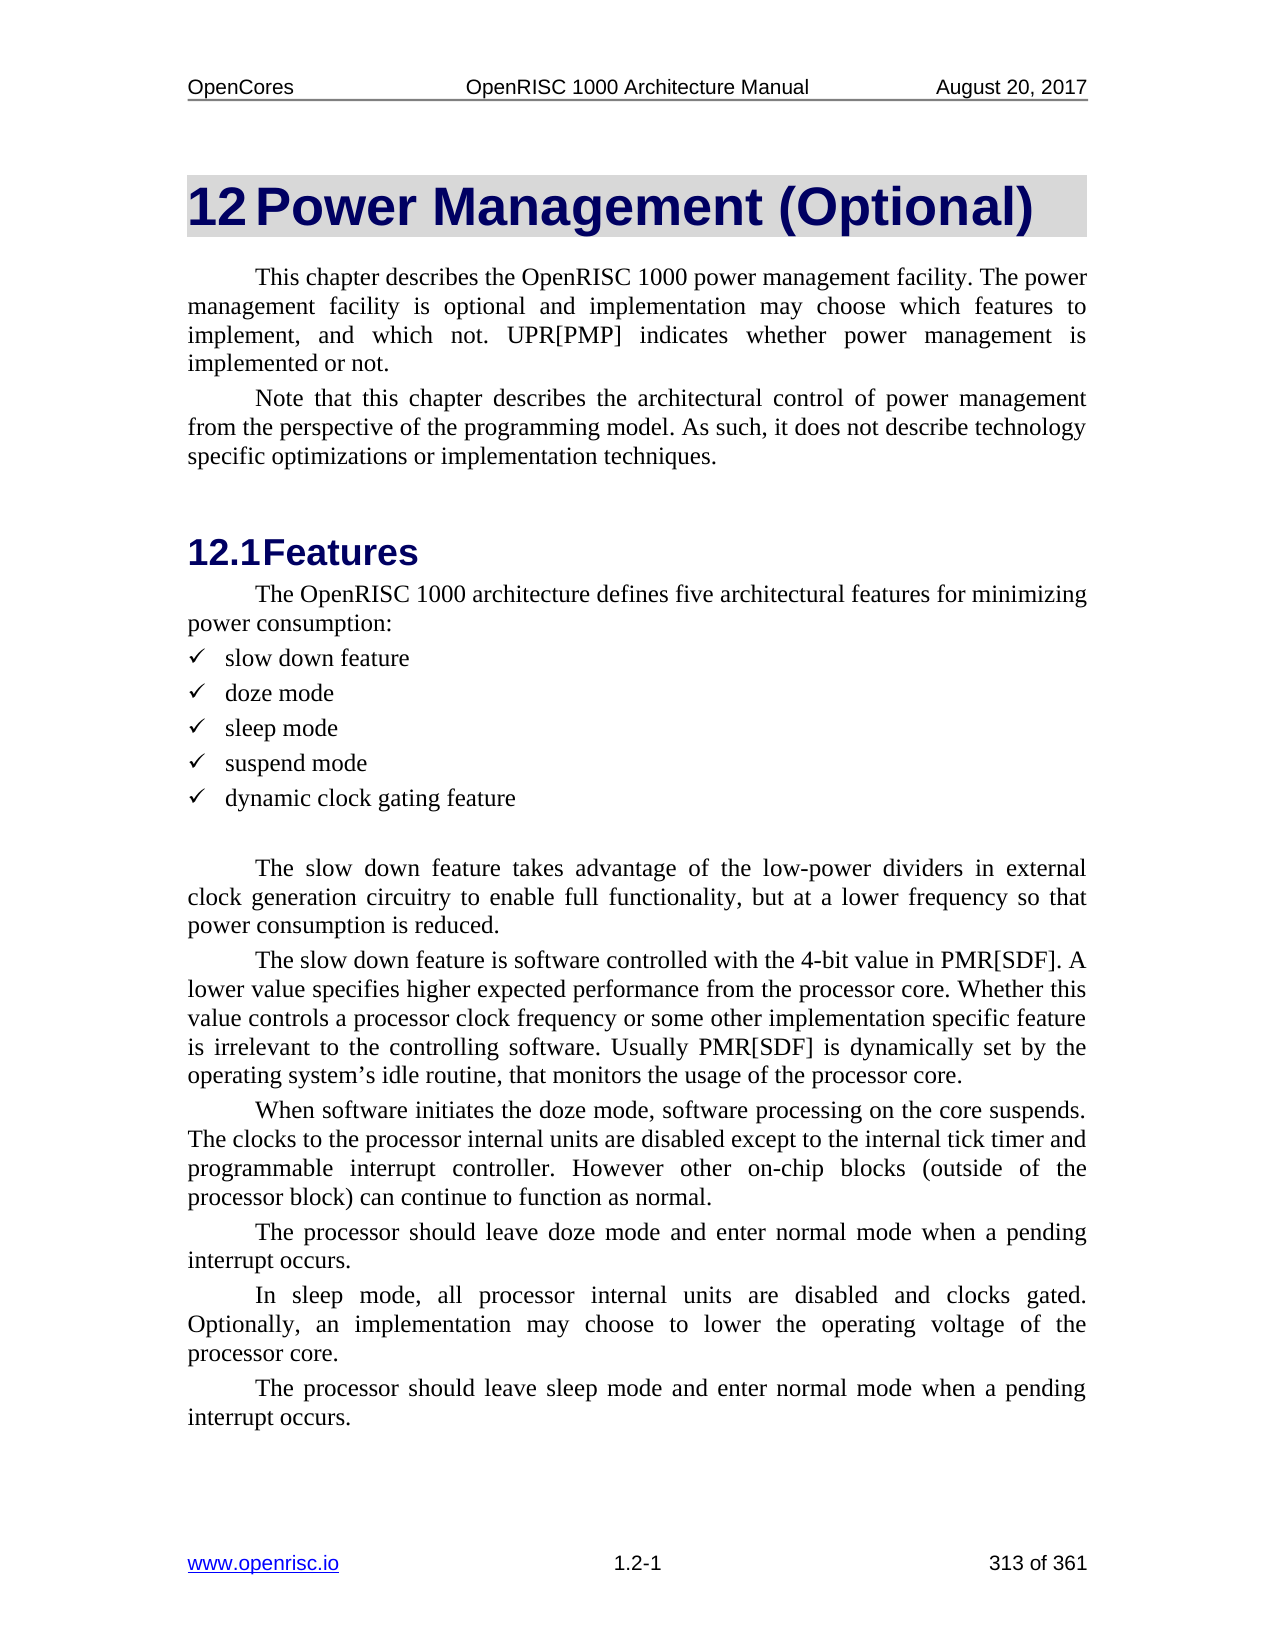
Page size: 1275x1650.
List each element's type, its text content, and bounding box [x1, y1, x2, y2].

text When software initiates the doze mode, software processing on the core suspends. The clocks to the processor internal units are disabled except to the internal tick timer and programmable interrupt controller. However other on-chip blocks (outside of the processor block) can continue to function as normal. [187, 1095, 1087, 1210]
list sleep mode [187, 713, 1087, 742]
text The OpenRISC 1000 architecture defines five architectural features for minimizing power consumption: [187, 579, 1087, 637]
subtitle Features [187, 530, 1087, 573]
text In sleep mode, all processor internal units are disabled and clocks gated. Optionally, an implementation may choose to lower the operating voltage of the processor core. [187, 1280, 1087, 1367]
list dynamic clock gating feature [187, 783, 1087, 812]
text This chapter describes the OpenRISC 1000 power management facility. The power management facility is optional and implementation may choose which features to implement, and which not. UPR[PMP] indicates whether power management is implemented or not. [187, 262, 1087, 377]
list doze mode [187, 678, 1087, 707]
list slow down feature [187, 643, 1087, 672]
text Note that this chapter describes the architectural control of power management from the perspective of the programming model. As such, it does not describe technology specific optimizations or implementation techniques. [187, 383, 1087, 470]
text The slow down feature takes advantage of the low-power dividers in external clock generation circuitry to enable full functionality, but at a lower frequency so that power consumption is reduced. [187, 853, 1087, 939]
list suspend mode [187, 748, 1087, 777]
text The processor should leave doze mode and enter normal mode when a pending interrupt occurs. [187, 1217, 1087, 1274]
text The slow down feature is software controlled with the 4-bit value in PMR[SDF]. A lower value specifies higher expected performance from the processor core. Whether this value controls a processor clock frequency or some other implementation specific feature is irrelevant to the controlling software. Usually PMR[SDF] is dynamically set by the operating system’s idle routine, that monitors the usage of the processor core. [187, 945, 1087, 1089]
subtitle Power Management (Optional) [187, 175, 1087, 237]
text The processor should leave sleep mode and enter normal mode when a pending interrupt occurs. [187, 1373, 1087, 1430]
